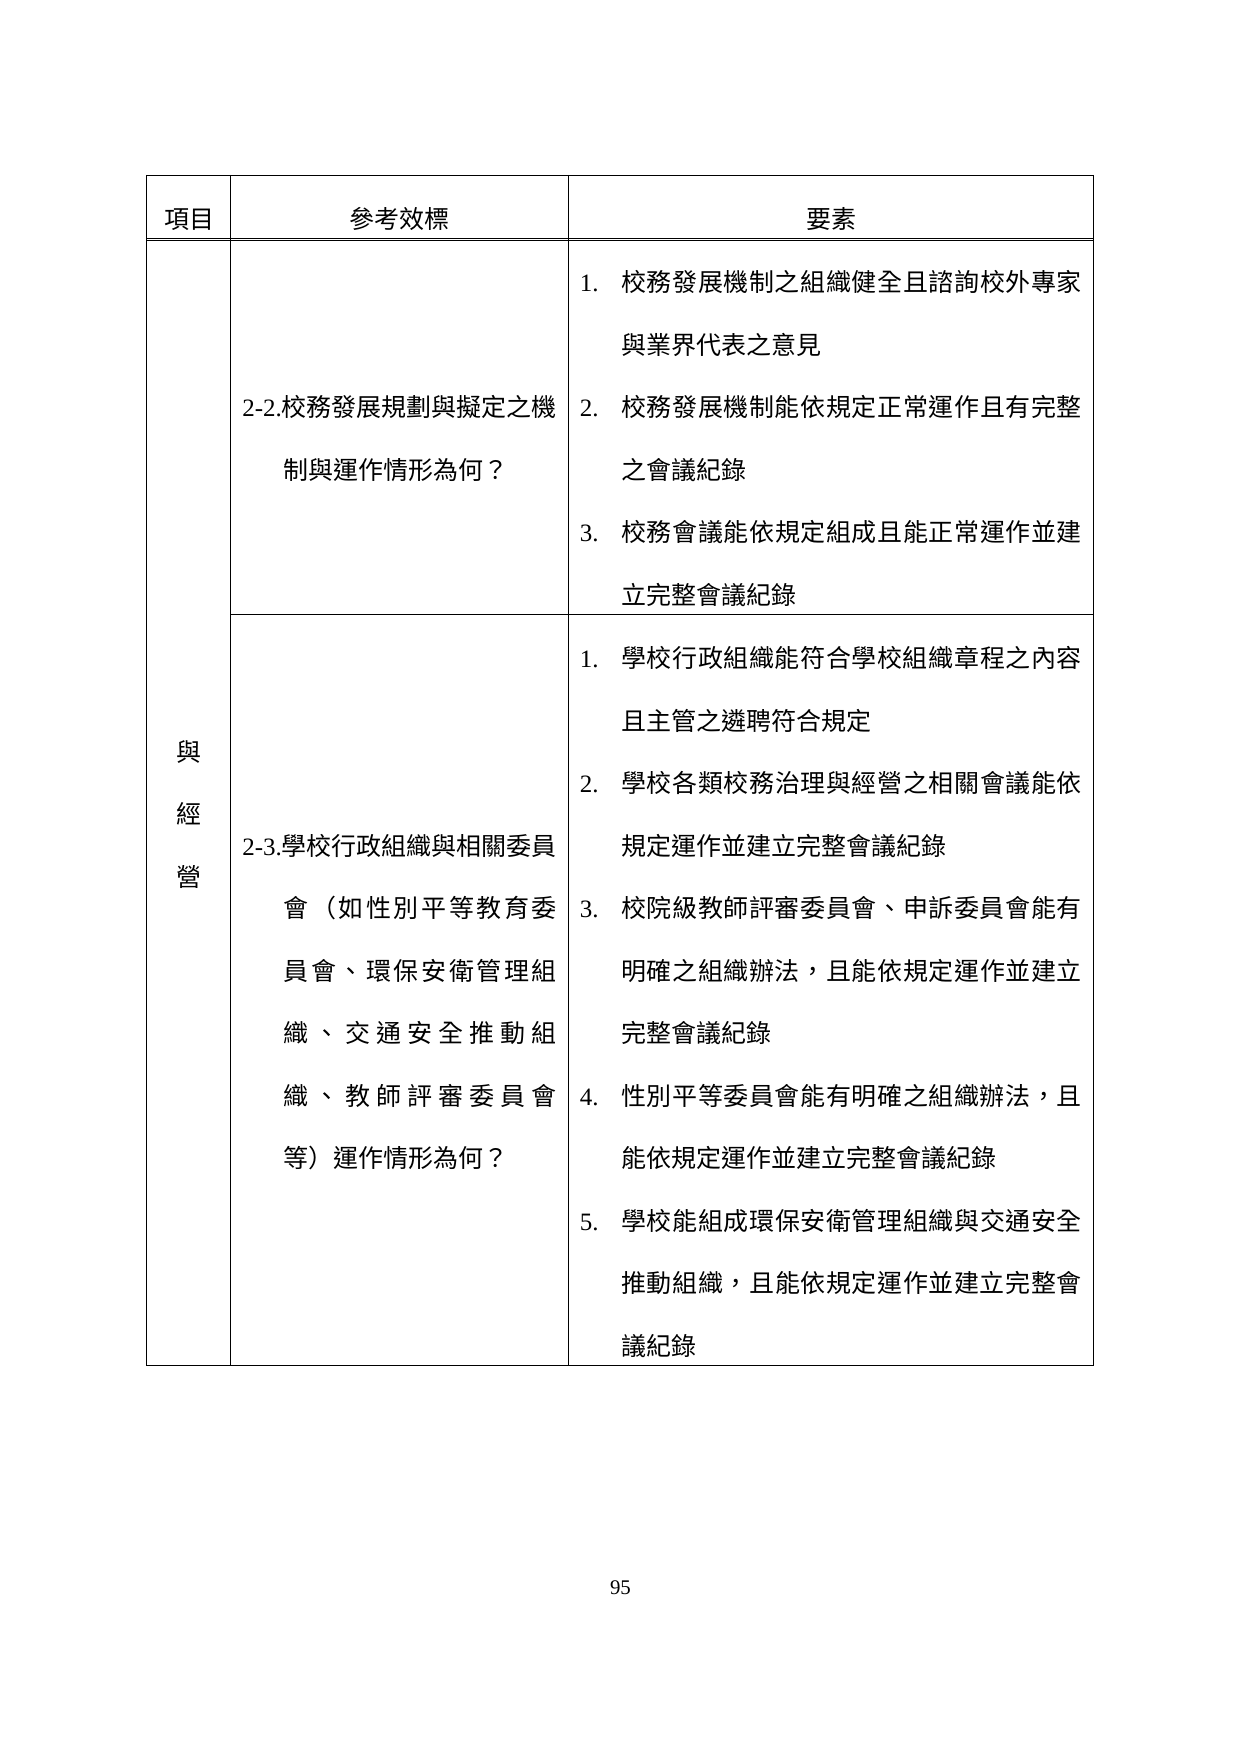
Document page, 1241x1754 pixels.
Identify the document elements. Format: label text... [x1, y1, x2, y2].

table_cell 2-2.校務發展規劃與擬定之機制與運作情形為何？ [231, 241, 568, 614]
table_cell 學校行政組織能符合學校組織章程之內容且主管之遴聘符合規定 學校各類校務治理與經營之相關會議能依規定運作並建立完整會議紀錄 校院級教師評審委員會、申訴委員會能有明確之組織辦法，且能依規定運作並建立完整會議紀錄 性別平等委員會能有明確之組織辦法，且能依規定運作並建立完整會議紀錄 學校能組成環保安衛管理組織與交通安全推動組織，且能依規定運作並建立完整會議紀錄 [569, 615, 1093, 1365]
table_cell 2-3.學校行政組織與相關委員會（如性別平等教育委員會、環保安衛管理組織、交通安全推動組織、教師評審委員會等）運作情形為何？ [231, 615, 568, 1365]
table_cell 與 經 營 [147, 241, 230, 1365]
table_cell 校務發展機制之組織健全且諮詢校外專家與業界代表之意見 校務發展機制能依規定正常運作且有完整之會議紀錄 校務會議能依規定組成且能正常運作並建立完整會議紀錄 [569, 241, 1093, 614]
table_header 要素 [569, 176, 1093, 238]
table_header 參考效標 [231, 176, 568, 238]
table_header 項目 [147, 176, 230, 238]
